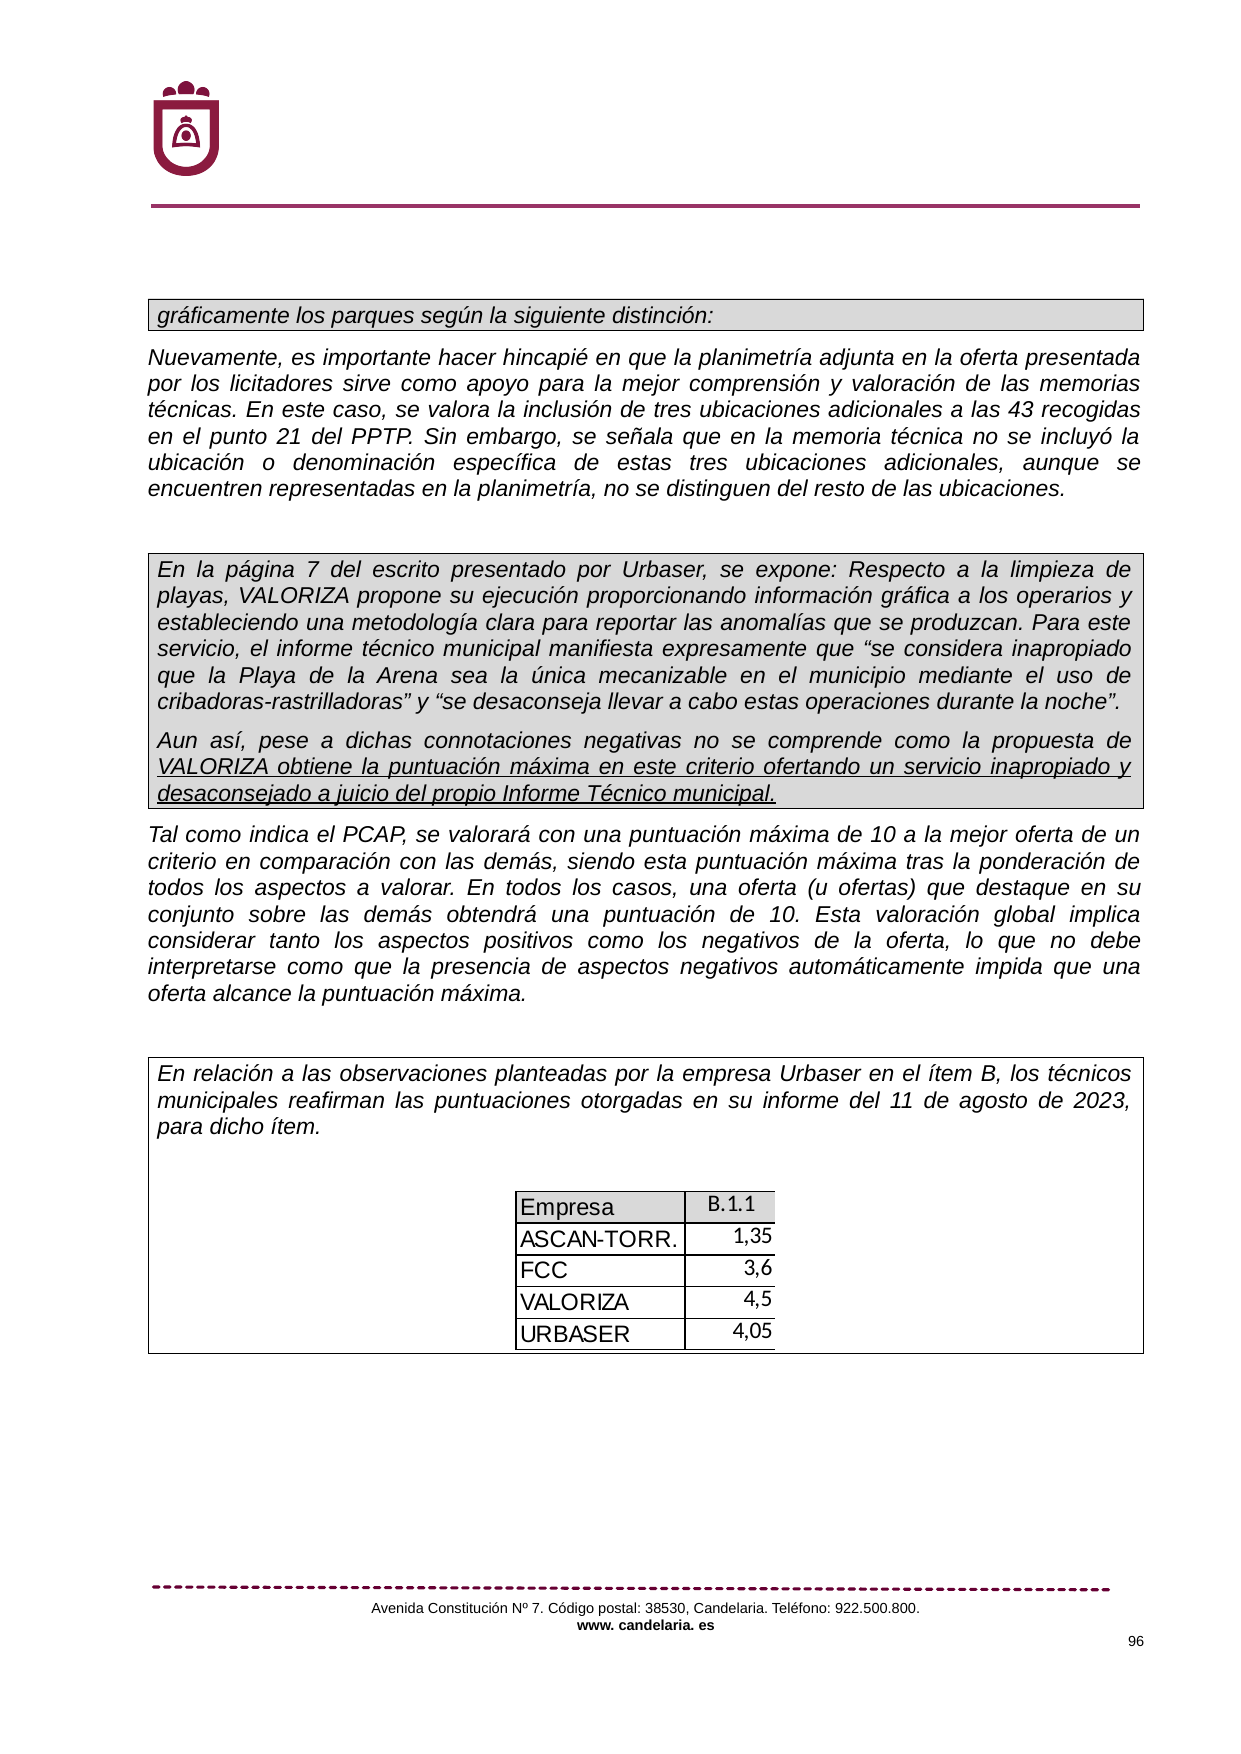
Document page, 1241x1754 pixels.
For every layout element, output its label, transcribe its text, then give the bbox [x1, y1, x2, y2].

text Aun así, pese a dichas connotaciones negativas no se comprende como la propuesta de VALORIZA obtiene la puntuación máxima en este criterio ofertando un servicio inapropiado y desaconsejado a juicio del propio Informe Técnico municipal. [149, 724, 1143, 808]
text Nuevamente, es importante hacer hincapié en que la planimetría adjunta en la oferta presentada por los licitadores sirve como apoyo para la mejor comprensión y valoración de las memorias técnicas. En este caso, se valora la inclusión de tres ubicaciones adicionales a las 43 recogidas en el punto 21 del PPTP. Sin embargo, se señala que en la memoria técnica no se incluyó la ubicación o denominación específica de estas tres ubicaciones adicionales, aunque se encuentren representadas en la planimetría, no se distinguen del resto de las ubicaciones. [148, 343, 1144, 502]
text gráficamente los parques según la siguiente distinción: [149, 300, 1143, 330]
text En la página 7 del escrito presentado por Urbaser, se expone: Respecto a la limpieza de playas, VALORIZA propone su ejecución proporcionando información gráfica a los operarios y estableciendo una metodología clara para reportar las anomalías que se produzcan. Para este servicio, el informe técnico municipal manifiesta expresamente que “se considera inapropiado que la Playa de la Arena sea la única mecanizable en el municipio mediante el uso de cribadoras-rastrilladoras” y “se desaconseja llevar a cabo estas operaciones durante la noche”. [149, 554, 1143, 714]
text En relación a las observaciones planteadas por la empresa Urbaser en el ítem B, los técnicos municipales reafirman las puntuaciones otorgadas en su informe del 11 de agosto de 2023, para dicho ítem. [149, 1058, 1143, 1139]
text Tal como indica el PCAP, se valorará con una puntuación máxima de 10 a la mejor oferta de un criterio en comparación con las demás, siendo esta puntuación máxima tras la ponderación de todos los aspectos a valorar. En todos los casos, una oferta (u ofertas) que destaque en su conjunto sobre las demás obtendrá una puntuación de 10. Esta valoración global implica considerar tanto los aspectos positivos como los negativos de la oferta, lo que no debe interpretarse como que la presencia de aspectos negativos automáticamente impida que una oferta alcance la puntuación máxima. [148, 821, 1144, 1006]
